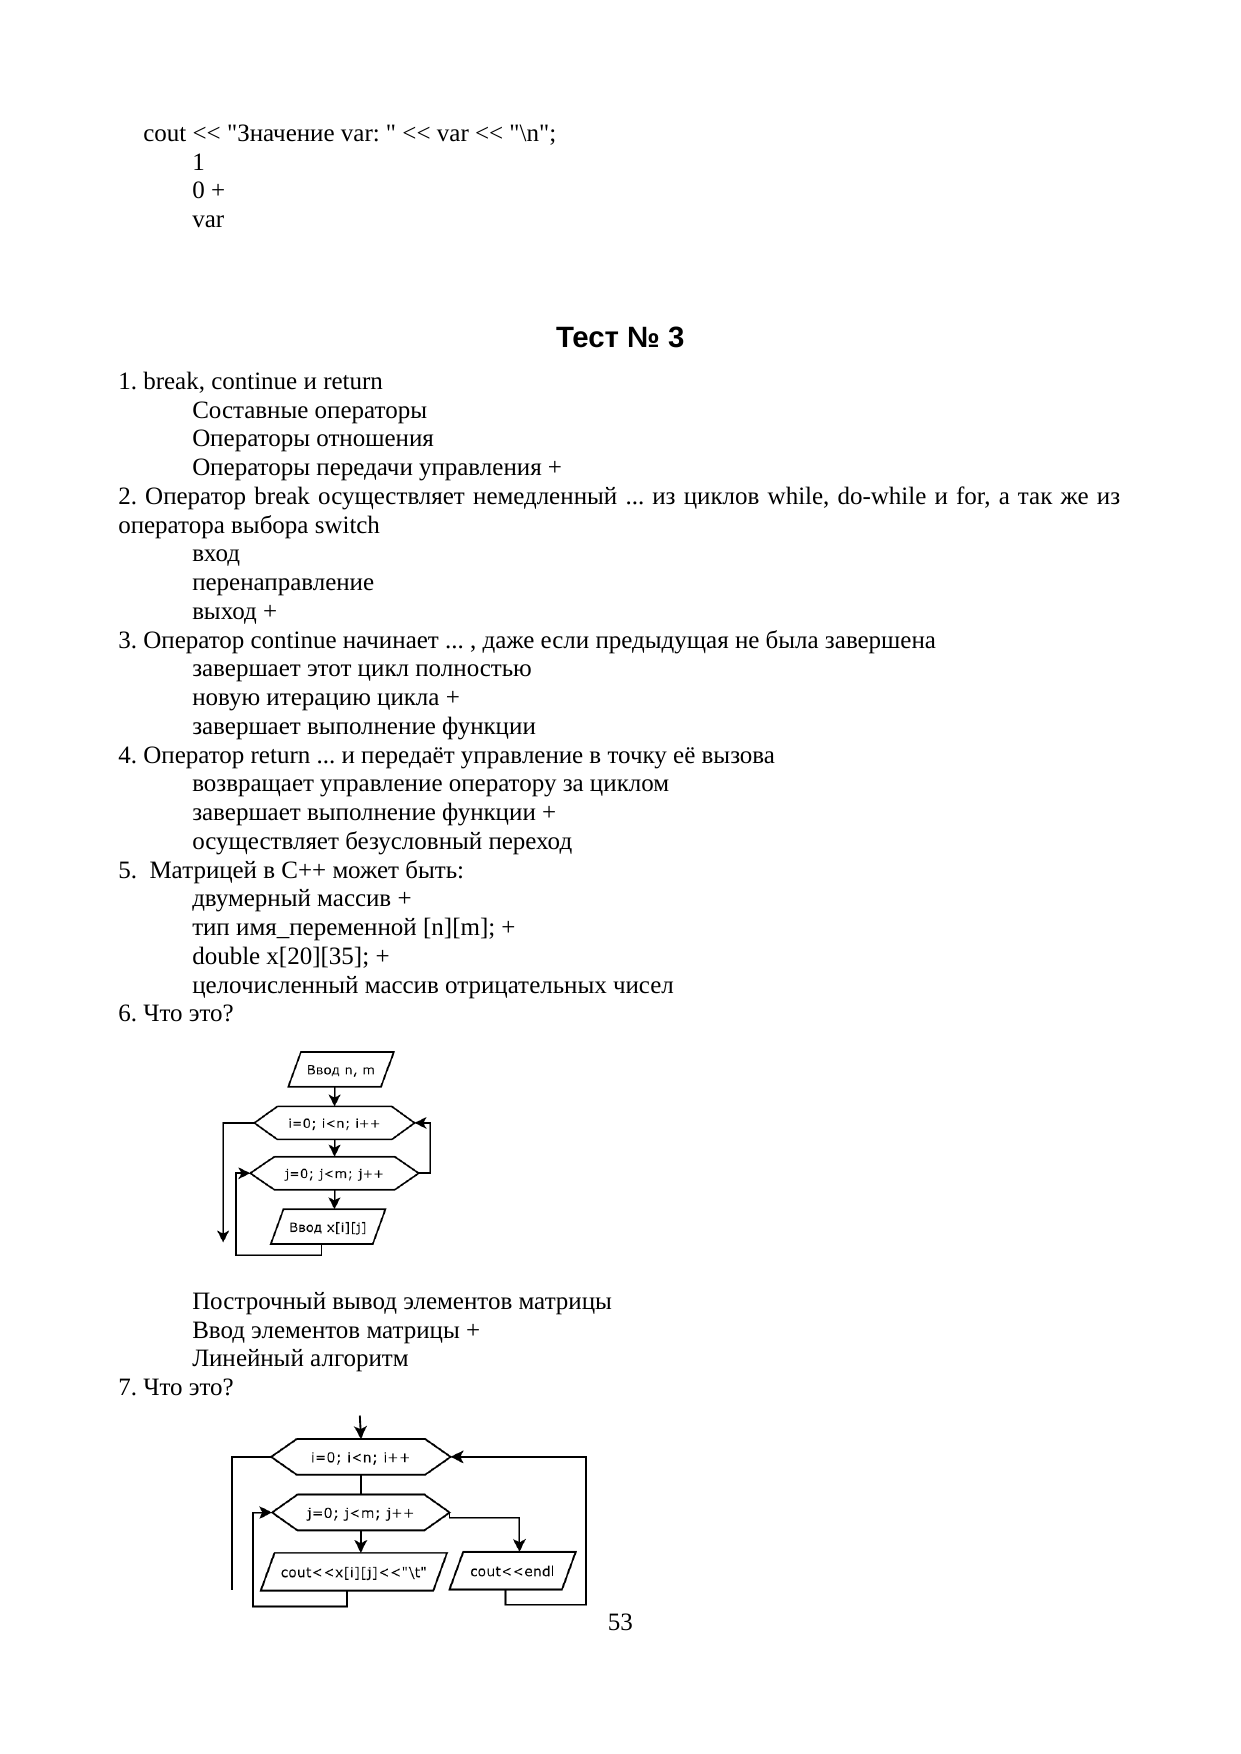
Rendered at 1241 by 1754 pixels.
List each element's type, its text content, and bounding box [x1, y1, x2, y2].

text возвращает управление оператору за циклом [118, 768, 1122, 797]
text 1 [118, 147, 1122, 176]
text Составные операторы [118, 395, 1122, 423]
text перенаправление [118, 567, 1122, 596]
text 7. Что это? [118, 1372, 1122, 1401]
text Операторы отношения [118, 423, 1122, 452]
text 1. break, continue и return [118, 366, 1122, 395]
text Построчный вывод элементов матрицы [118, 1286, 1122, 1315]
text 4. Оператор return ... и передаёт управление в точку её вызова [118, 740, 1122, 768]
text двумерный массив + [118, 883, 1122, 912]
text cout << "Значение var: " << var << "\n"; [118, 118, 1122, 147]
text осуществляет безусловный переход [118, 826, 1122, 855]
text целочисленный массив отрицательных чисел [118, 970, 1122, 998]
text завершает выполнение функции [118, 711, 1122, 740]
text var [118, 204, 1122, 233]
text 0 + [118, 176, 1122, 204]
text double x[20][35]; + [118, 941, 1122, 970]
picture [226, 1409, 596, 1617]
picture [210, 1037, 449, 1270]
text 6. Что это? [118, 998, 1122, 1027]
text вход [118, 538, 1122, 567]
text завершает этот цикл полностью [118, 653, 1122, 682]
text тип имя_переменной [n][m]; + [118, 912, 1122, 941]
text 5. Матрицей в C++ может быть: [118, 855, 1122, 883]
text 2. Оператор break осуществляет немедленный ... из циклов while, do-while и for, а так же из оператора выбора switch [118, 481, 1122, 538]
text новую итерацию цикла + [118, 682, 1122, 711]
text Линейный алгоритм [118, 1343, 1122, 1372]
text Операторы передачи управления + [118, 452, 1122, 481]
subtitle Тест № 3 [118, 320, 1122, 353]
text выход + [118, 596, 1122, 625]
text 3. Оператор continue начинает ... , даже если предыдущая не была завершена [118, 625, 1122, 653]
text Ввод элементов матрицы + [118, 1315, 1122, 1343]
text завершает выполнение функции + [118, 797, 1122, 826]
